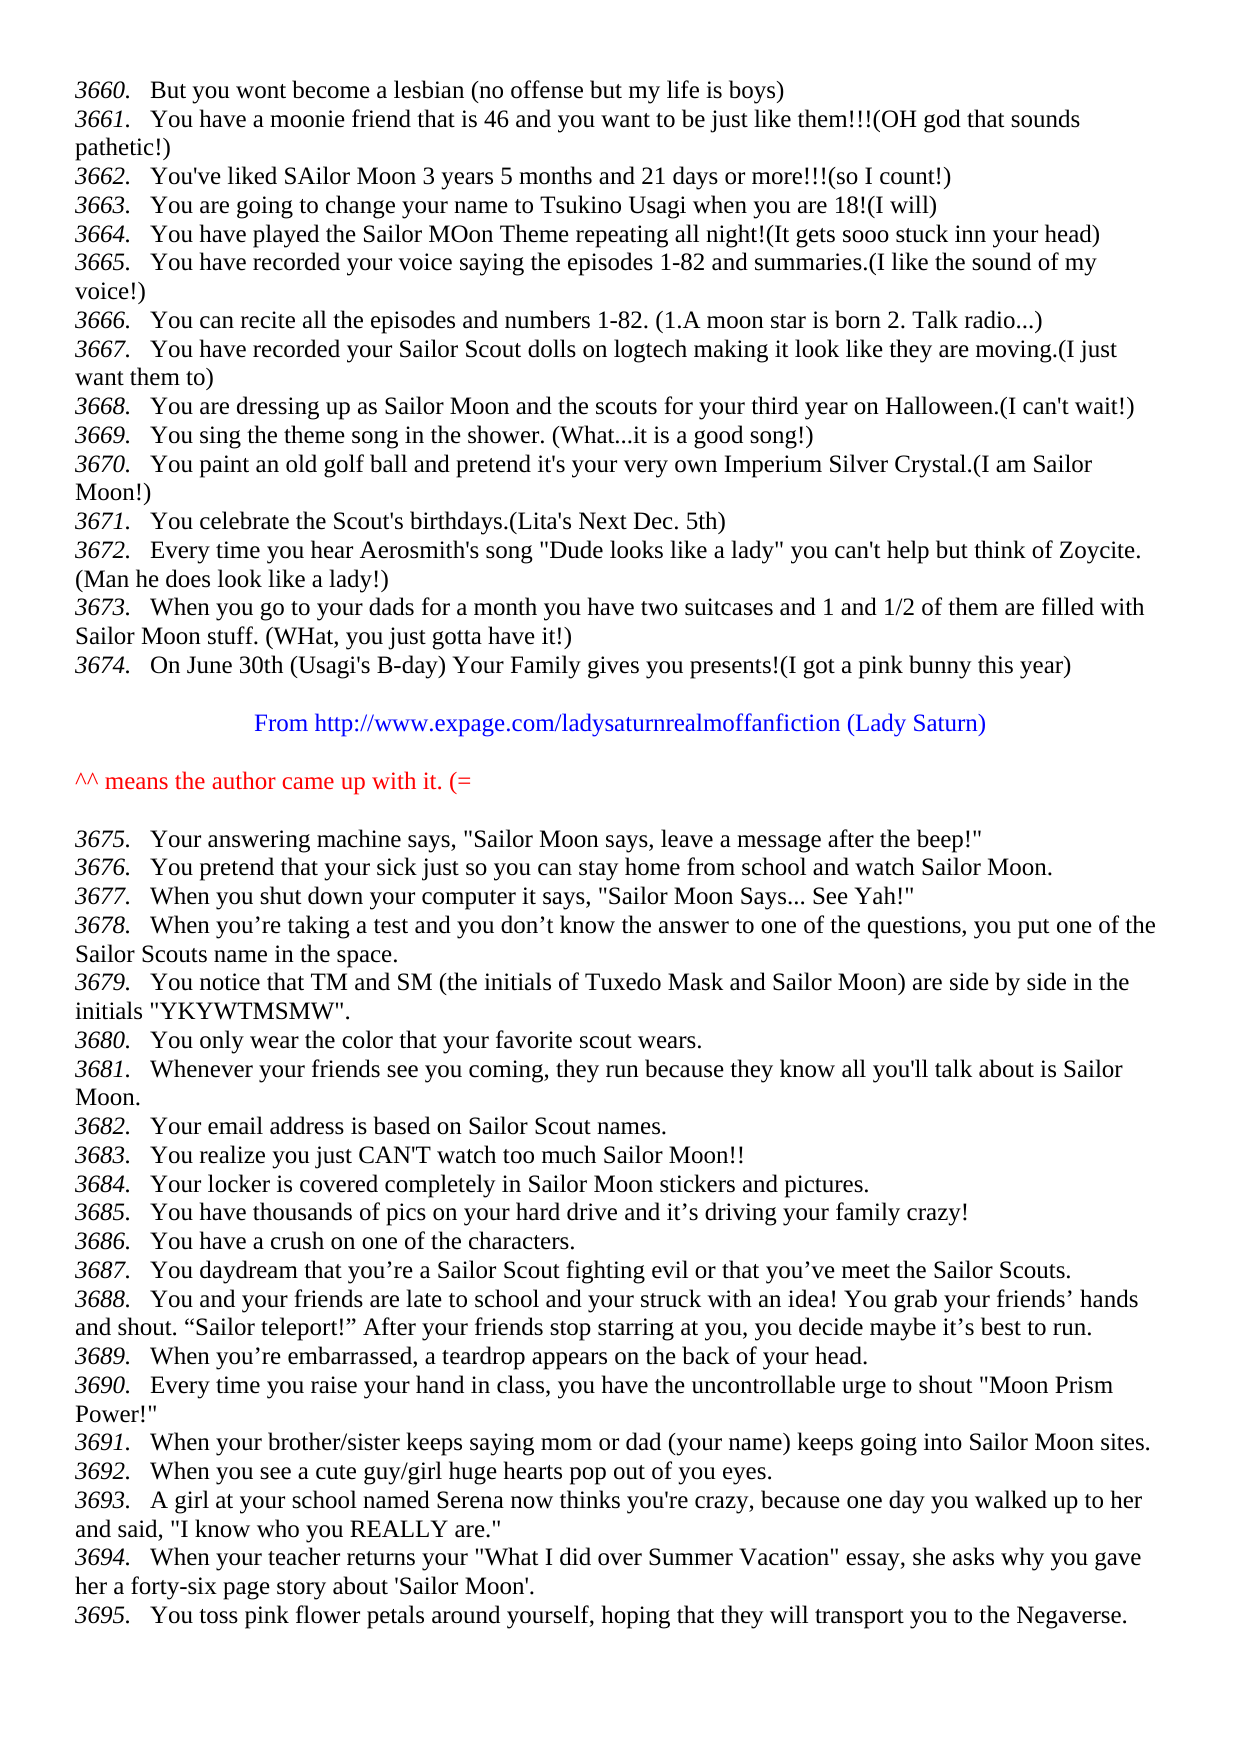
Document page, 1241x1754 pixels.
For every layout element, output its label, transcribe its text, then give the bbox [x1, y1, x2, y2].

list You and your friends are late to school and your struck with an idea! You grab your friends’ hands and shout. “Sailor teleport!” After your friends stop starring at you, you decide maybe it’s best to run. [75, 1284, 1165, 1341]
list When you see a cute guy/girl huge hearts pop out of you eyes. [75, 1456, 1165, 1485]
list You notice that TM and SM (the initials of Tuxedo Mask and Sailor Moon) are side by side in the initials "YKYWTMSMW". [75, 967, 1165, 1025]
list When you’re embarrassed, a teardrop appears on the back of your head. [75, 1341, 1165, 1370]
list You paint an old golf ball and pretend it's your very own Imperium Silver Crystal.(I am Sailor Moon!) [75, 449, 1165, 506]
list Every time you raise your hand in class, you have the uncontrollable urge to shout "Moon Prism Power!" [75, 1370, 1165, 1427]
list You realize you just CAN'T watch too much Sailor Moon!! [75, 1140, 1165, 1169]
list When you shut down your computer it says, "Sailor Moon Says... See Yah!" [75, 881, 1165, 910]
text From http://www.expage.com/ladysaturnrealmoffanfiction (Lady Saturn) [75, 708, 1165, 737]
list You sing the theme song in the shower. (What...it is a good song!) [75, 420, 1165, 449]
list You have played the Sailor MOon Theme repeating all night!(It gets sooo stuck inn your head) [75, 219, 1165, 247]
list When your brother/sister keeps saying mom or dad (your name) keeps going into Sailor Moon sites. [75, 1427, 1165, 1456]
list When you’re taking a test and you don’t know the answer to one of the questions, you put one of the Sailor Scouts name in the space. [75, 910, 1165, 967]
list You only wear the color that your favorite scout wears. [75, 1025, 1165, 1054]
list You can recite all the episodes and numbers 1-82. (1.A moon star is born 2. Talk radio...) [75, 305, 1165, 334]
list You have thousands of pics on your hard drive and it’s driving your family crazy! [75, 1197, 1165, 1226]
list You celebrate the Scout's birthdays.(Lita's Next Dec. 5th) [75, 506, 1165, 535]
list You are dressing up as Sailor Moon and the scouts for your third year on Halloween.(I can't wait!) [75, 391, 1165, 420]
list You toss pink flower petals around yourself, hoping that they will transport you to the Negaverse. [75, 1600, 1165, 1629]
list You are going to change your name to Tsukino Usagi when you are 18!(I will) [75, 190, 1165, 219]
list You pretend that your sick just so you can stay home from school and watch Sailor Moon. [75, 852, 1165, 881]
list A girl at your school named Serena now thinks you're crazy, because one day you walked up to her and said, "I know who you REALLY are." [75, 1485, 1165, 1542]
list You have recorded your Sailor Scout dolls on logtech making it look like they are moving.(I just want them to) [75, 334, 1165, 391]
list You have a crush on one of the characters. [75, 1226, 1165, 1255]
list You have recorded your voice saying the episodes 1-82 and summaries.(I like the sound of my voice!) [75, 247, 1165, 305]
list But you wont become a lesbian (no offense but my life is boys) [75, 75, 1165, 104]
list You have a moonie friend that is 46 and you want to be just like them!!!(OH god that sounds pathetic!) [75, 104, 1165, 161]
list Your email address is based on Sailor Scout names. [75, 1111, 1165, 1140]
list You daydream that you’re a Sailor Scout fighting evil or that you’ve meet the Sailor Scouts. [75, 1255, 1165, 1284]
text ^^ means the author came up with it. (= [75, 766, 1165, 794]
list Your answering machine says, "Sailor Moon says, leave a message after the beep!" [75, 824, 1165, 852]
list Your locker is covered completely in Sailor Moon stickers and pictures. [75, 1169, 1165, 1197]
list You've liked SAilor Moon 3 years 5 months and 21 days or more!!!(so I count!) [75, 161, 1165, 190]
list Every time you hear Aerosmith's song "Dude looks like a lady" you can't help but think of Zoycite. (Man he does look like a lady!) [75, 535, 1165, 592]
list When your teacher returns your "What I did over Summer Vacation" essay, she asks why you gave her a forty-six page story about 'Sailor Moon'. [75, 1542, 1165, 1600]
list Whenever your friends see you coming, they run because they know all you'll talk about is Sailor Moon. [75, 1054, 1165, 1111]
list On June 30th (Usagi's B-day) Your Family gives you presents!(I got a pink bunny this year) [75, 650, 1165, 679]
list When you go to your dads for a month you have two suitcases and 1 and 1/2 of them are filled with Sailor Moon stuff. (WHat, you just gotta have it!) [75, 592, 1165, 650]
